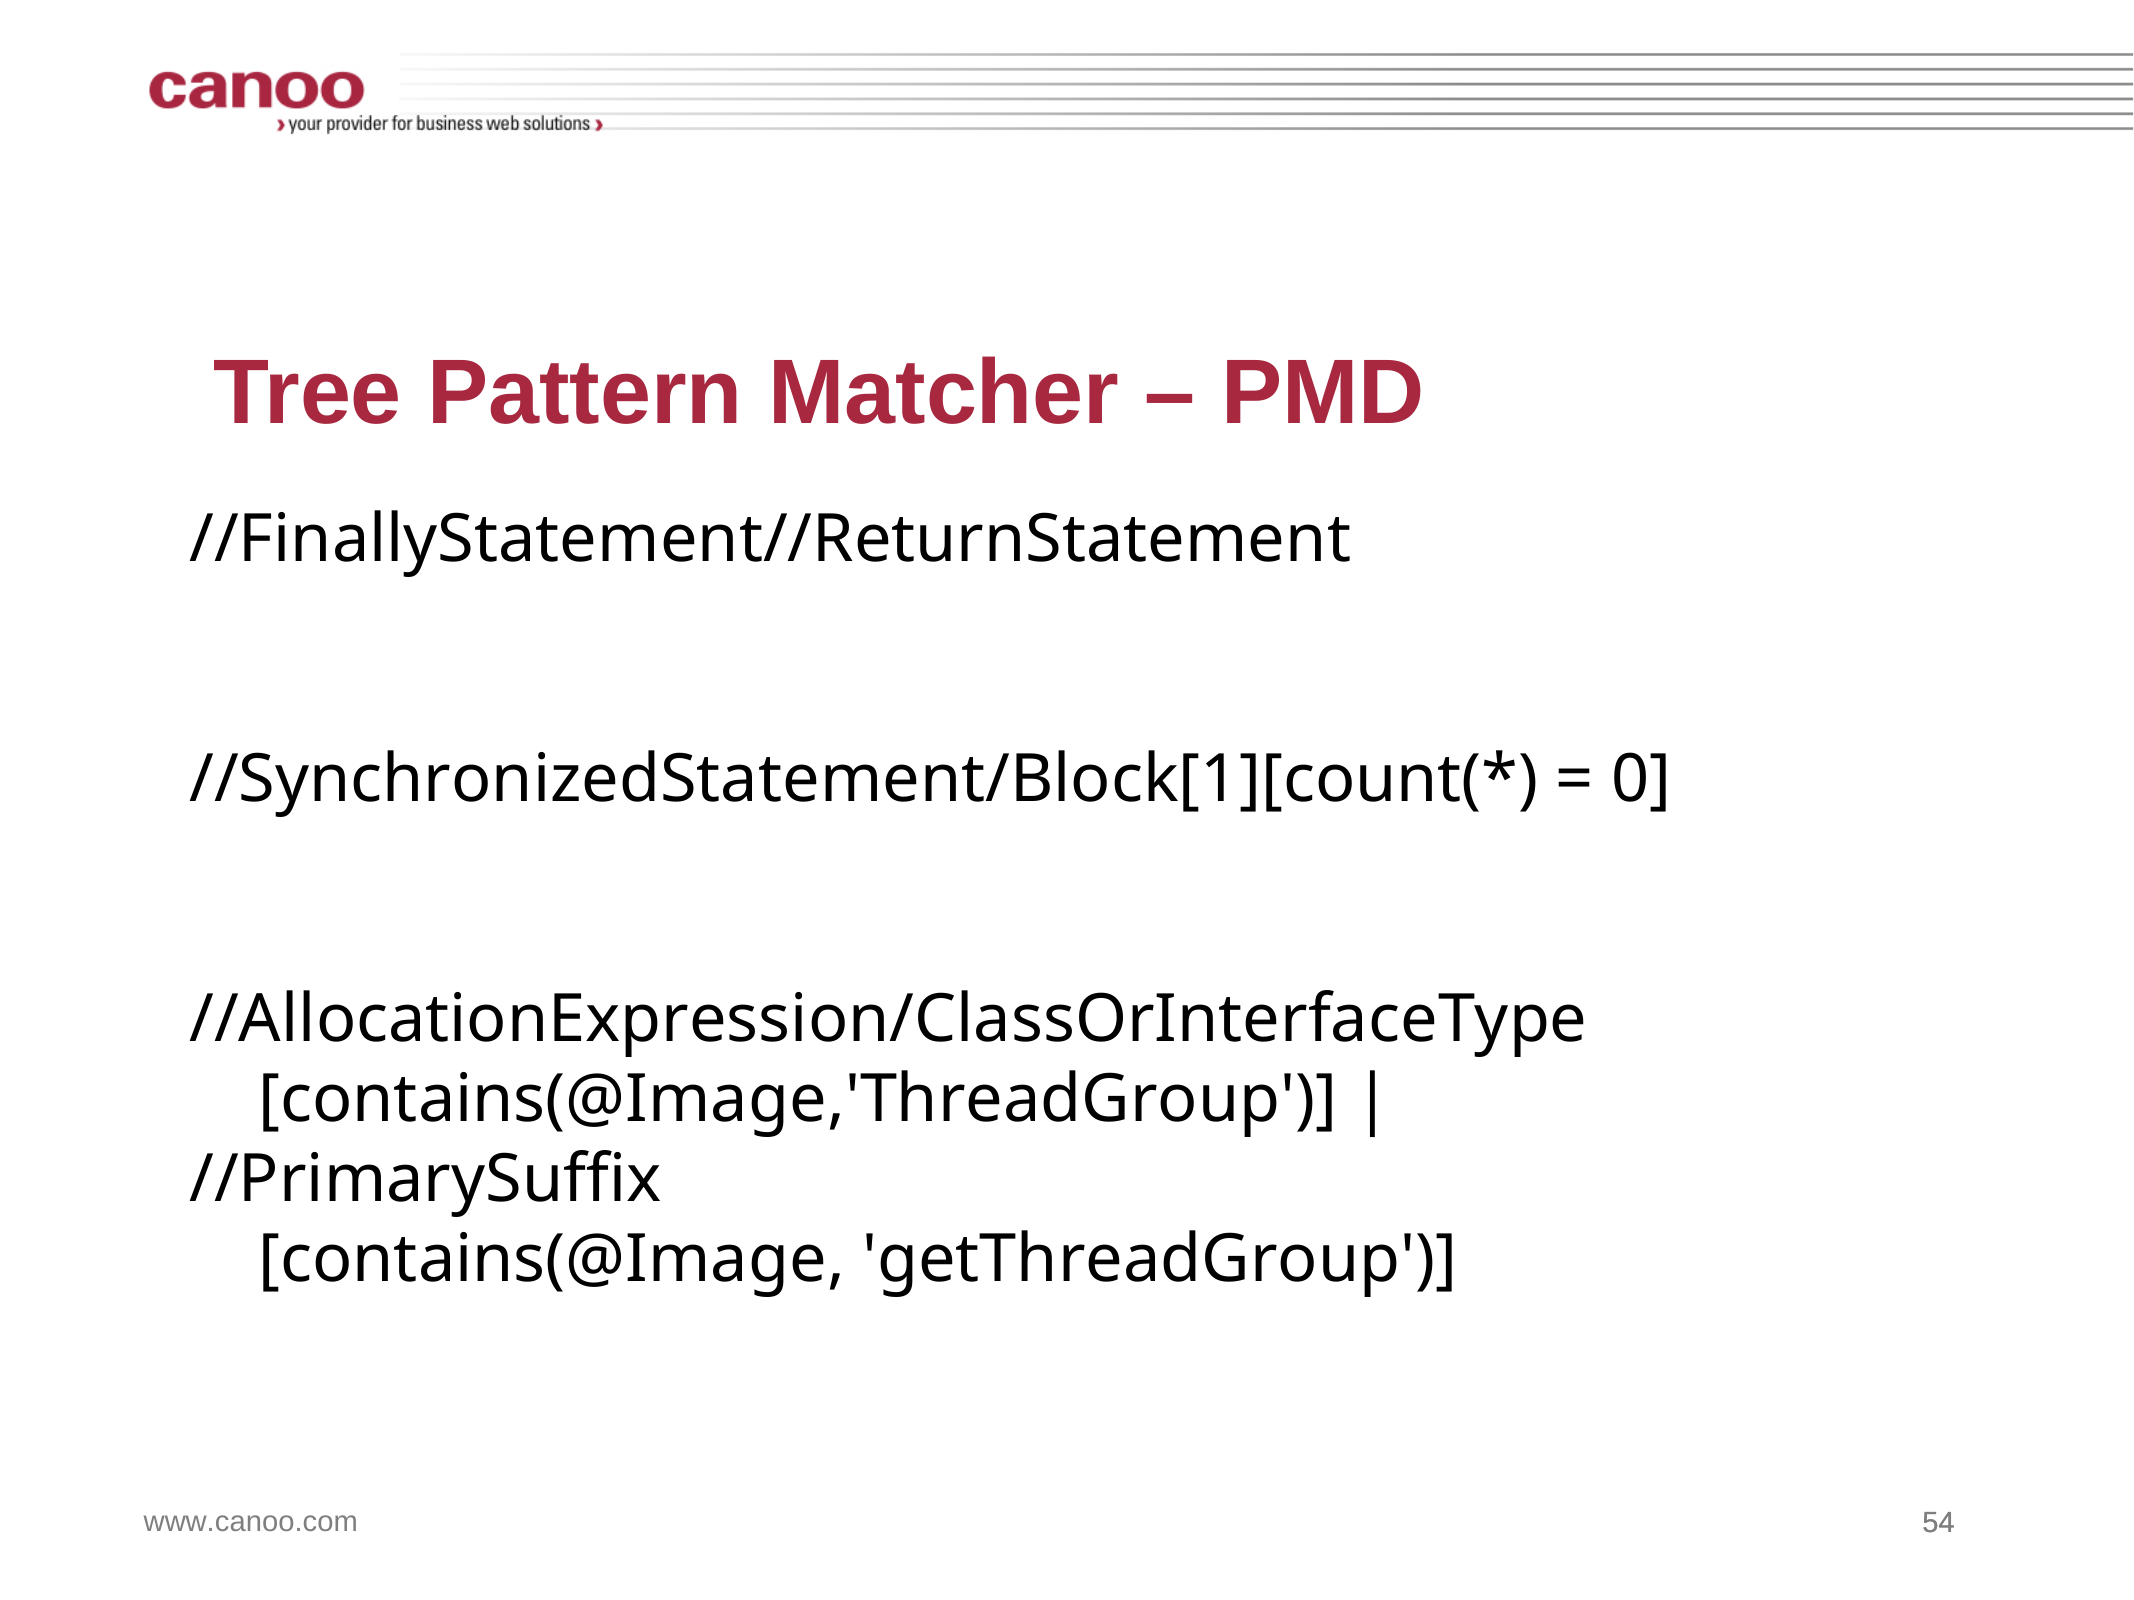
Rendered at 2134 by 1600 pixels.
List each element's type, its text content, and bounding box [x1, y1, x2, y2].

text_box [1912, 1495, 1965, 1546]
text_box //FinallyStatement//ReturnStatement //SynchronizedStatement/Block[1][count(*) = 0] //AllocationExpression/ClassOrInterfaceType [contains(@Image,'ThreadGroup')] | //PrimarySuffix [contains(@Image, 'getThreadGroup')] [174, 487, 1959, 1367]
title Tree Pattern Matcher – PMD [204, 220, 2020, 451]
picture [0, 21, 2134, 188]
